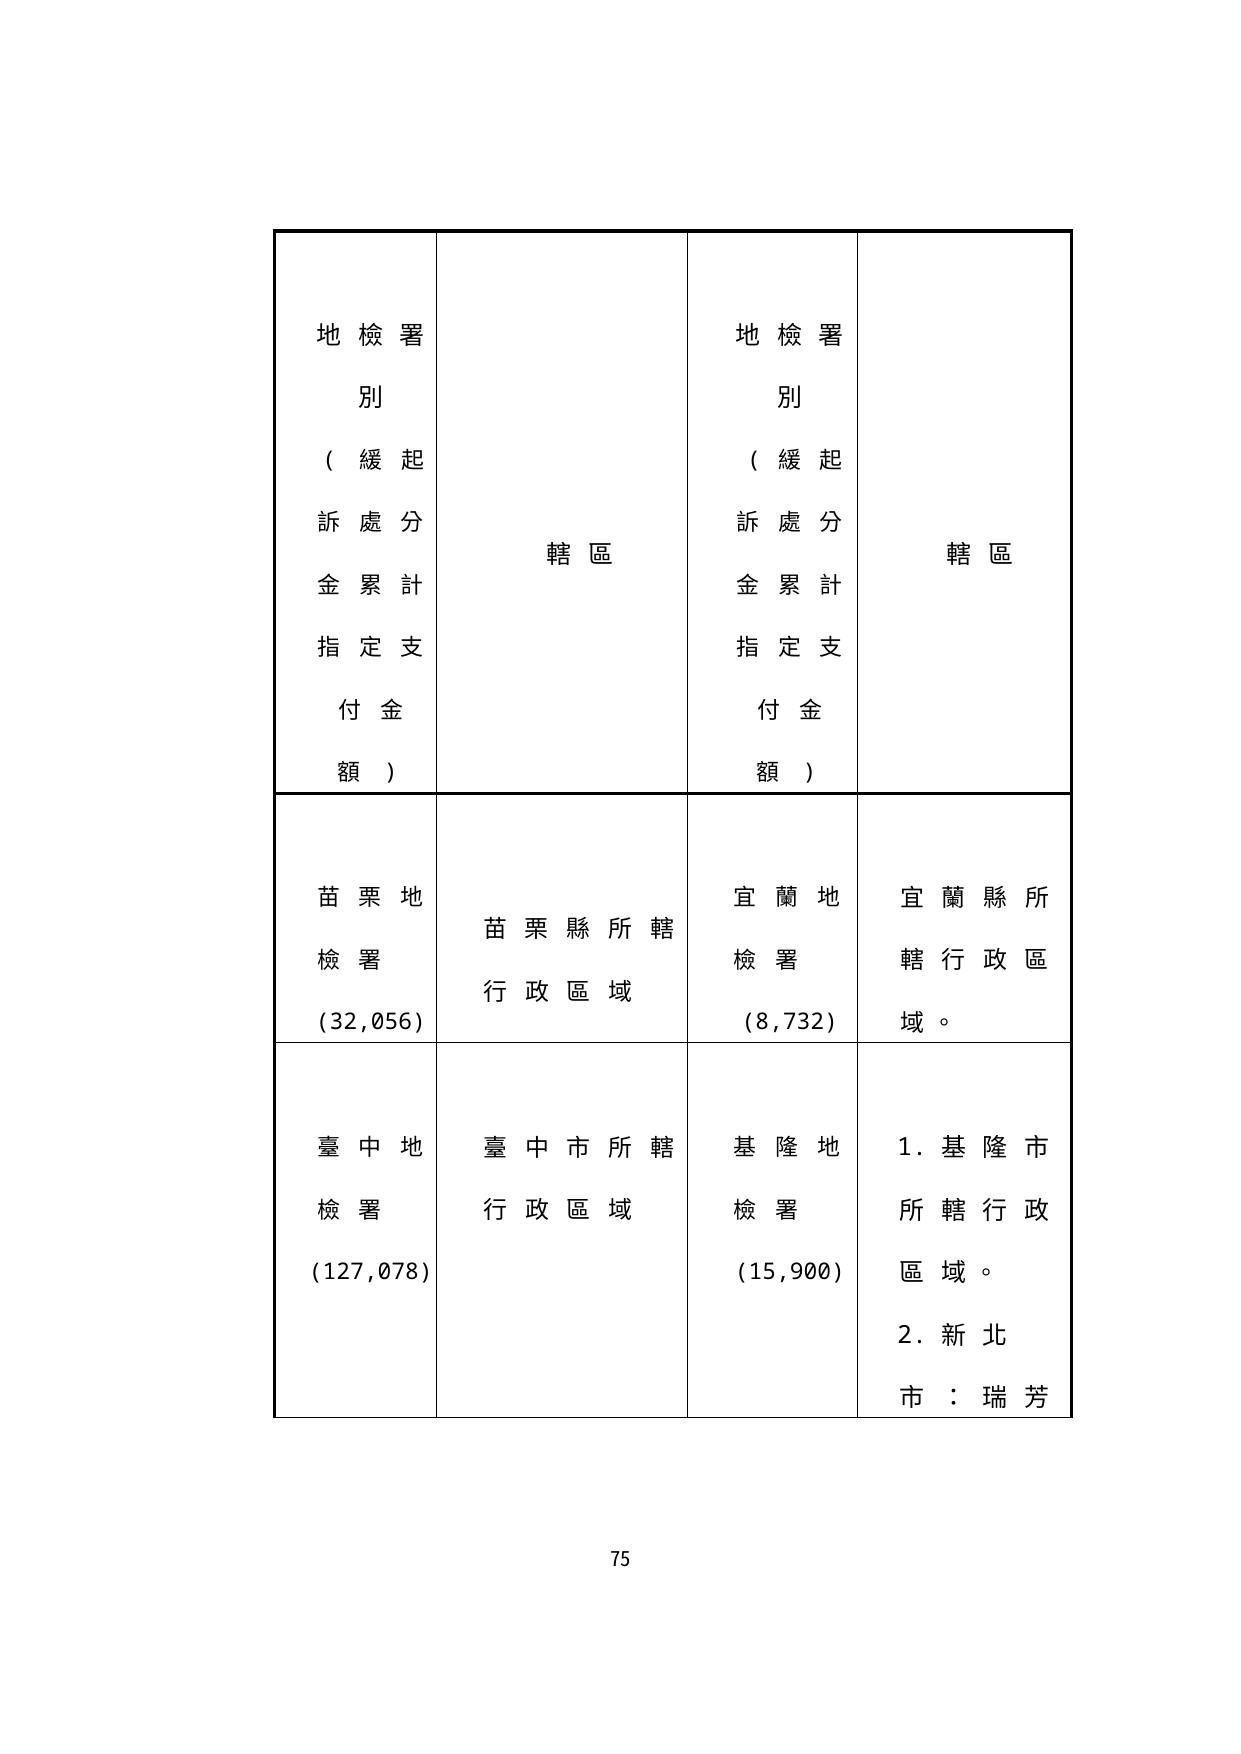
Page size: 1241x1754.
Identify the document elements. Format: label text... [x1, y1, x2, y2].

table_cell 苗栗地檢署 (32,056) [276, 795, 436, 1042]
table_cell 1.基隆市所轄行政區域。 2.新北市：瑞芳 [858, 1043, 1070, 1417]
table_cell 宜蘭縣所轄行政區域。 [858, 795, 1070, 1042]
table_cell 苗栗縣所轄行政區域 [437, 795, 687, 1042]
table_header 轄區 [437, 233, 687, 792]
table_cell 臺中市所轄行政區域 [437, 1043, 687, 1417]
table_header 地檢署別 (緩起訴處分金累計指定支付金額) [688, 233, 857, 792]
table_header 地檢署別 (緩起訴處分金累計指定支付金額) [276, 233, 436, 792]
table_cell 臺中地檢署 (127,078) [276, 1043, 436, 1417]
table_header 轄區 [858, 233, 1070, 792]
table_cell 宜蘭地檢署 (8,732) [688, 795, 857, 1042]
table_cell 基隆地檢署 (15,900) [688, 1043, 857, 1417]
